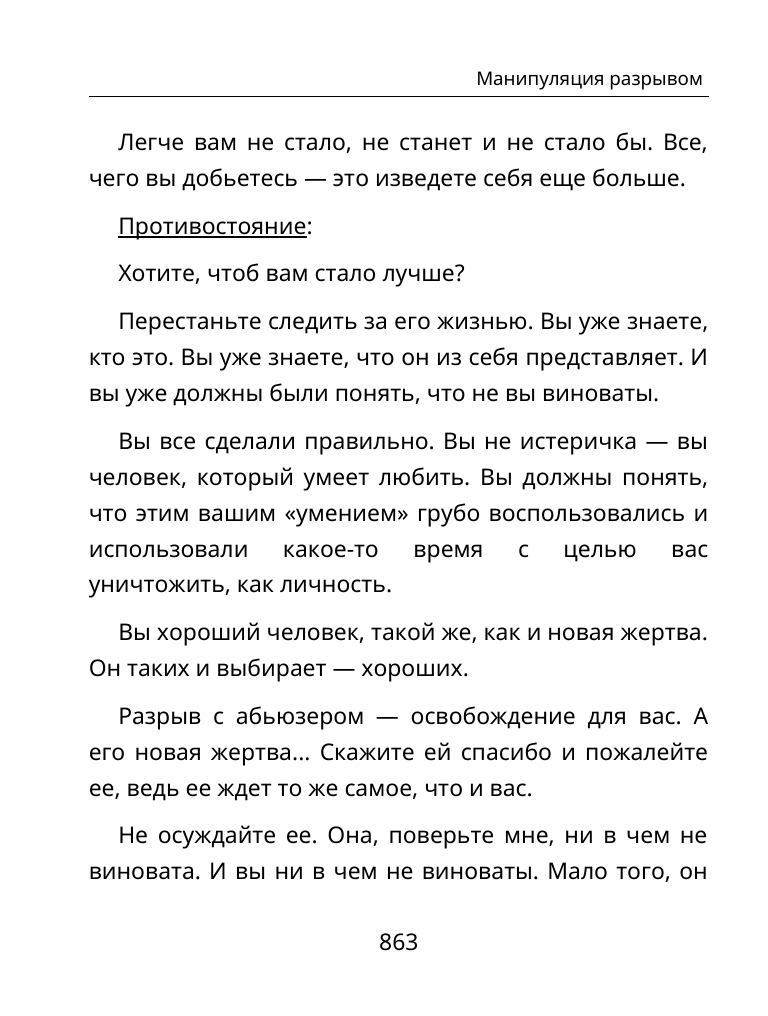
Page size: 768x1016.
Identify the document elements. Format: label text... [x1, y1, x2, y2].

text Вы все сделали правильно. Вы не истеричка — вы человек, который умеет любить. Вы должны понять, что этим вашим «умением» грубо воспользовались и использовали какое-то время с целью вас уничтожить, как личность. [88, 425, 709, 600]
text Легче вам не стало, не станет и не стало бы. Все, чего вы добьетесь — это изведете себя еще больше. [88, 126, 709, 193]
text Перестаньте следить за его жизнью. Вы уже знаете, кто это. Вы уже знаете, что он из себя представляет. И вы уже должны были понять, что не вы виноваты. [88, 305, 709, 408]
text Разрыв с абьюзером — освобождение для вас. А его новая жертва... Скажите ей спасибо и пожалейте ее, ведь ее ждет то же самое, что и вас. [88, 700, 709, 803]
text Противостояние: [88, 210, 709, 241]
text Вы хороший человек, такой же, как и новая жертва. Он таких и выбирает — хороших. [88, 616, 709, 683]
text Не осуждайте ее. Она, поверьте мне, ни в чем не виновата. И вы ни в чем не виноваты. Мало того, он [88, 819, 709, 887]
text Хотите, чтоб вам стало лучше? [88, 257, 709, 289]
